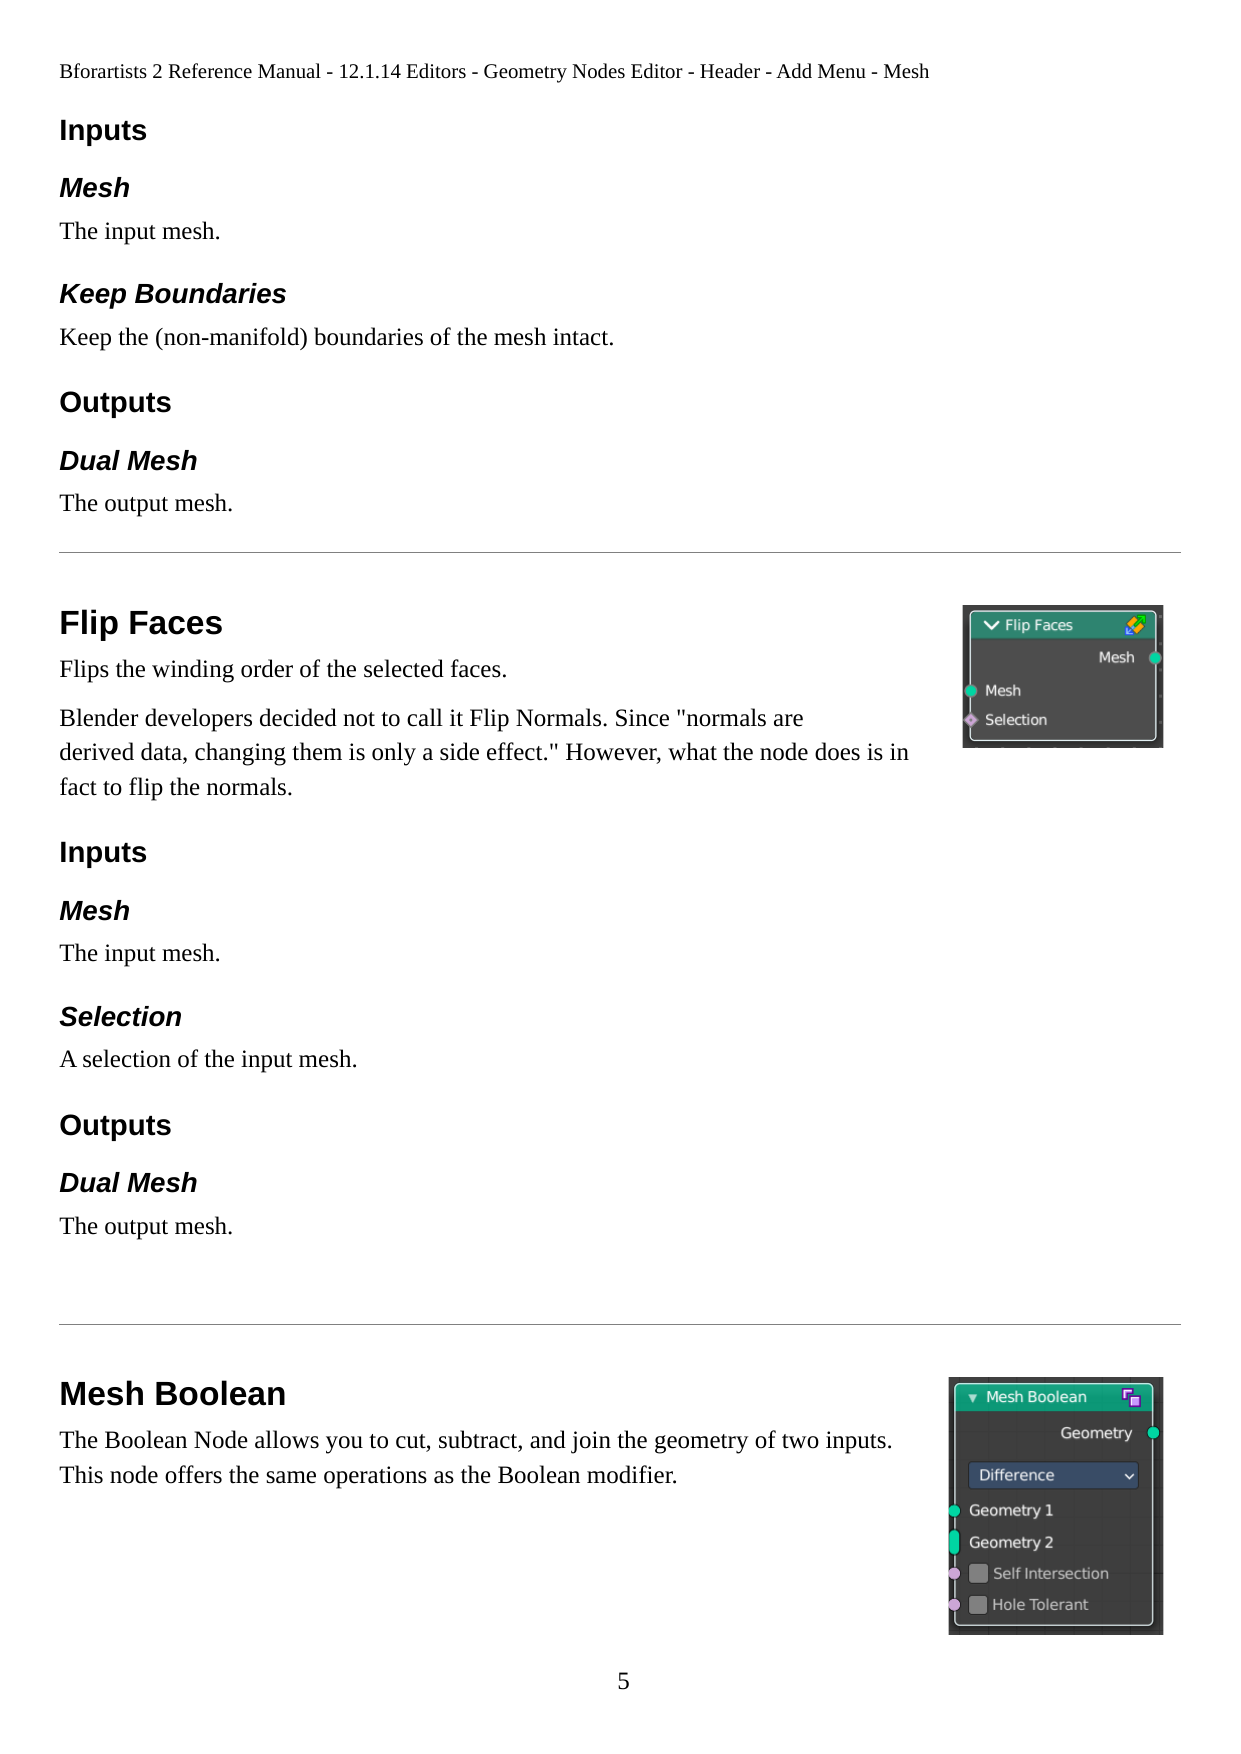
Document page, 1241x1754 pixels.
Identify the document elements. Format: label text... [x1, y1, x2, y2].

subtitle Mesh [59, 894, 1181, 926]
subtitle Outputs [59, 1108, 1181, 1142]
subtitle Mesh [59, 171, 1181, 203]
text The input mesh. [59, 938, 1181, 967]
text Flips the winding order of the selected faces. [59, 654, 962, 682]
text The Boolean Node allows you to cut, subtract, and join the geometry of two inputs. This node offers the same operations as the Boolean modifier. [59, 1425, 948, 1489]
subtitle Dual Mesh [59, 1167, 1181, 1199]
picture [962, 605, 1164, 748]
subtitle Keep Boundaries [59, 277, 1181, 309]
text Blender developers decided not to call it Flip Normals. Since "normals are derived data, changing them is only a side effect." However, what the node does is in fact to flip the normals. [59, 703, 1181, 800]
text Keep the (non-manifold) boundaries of the mesh intact. [59, 322, 1181, 350]
subtitle Inputs [59, 835, 1181, 869]
subtitle Inputs [59, 113, 1181, 146]
subtitle Dual Mesh [59, 444, 1181, 476]
subtitle Flip Faces [59, 602, 1181, 641]
text The output mesh. [59, 488, 1181, 517]
subtitle Mesh Boolean [59, 1374, 1181, 1413]
picture [948, 1377, 1164, 1635]
text The output mesh. [59, 1211, 1181, 1240]
text A selection of the input mesh. [59, 1044, 1181, 1073]
subtitle Outputs [59, 385, 1181, 419]
subtitle Selection [59, 1000, 1181, 1032]
text The input mesh. [59, 216, 1181, 244]
